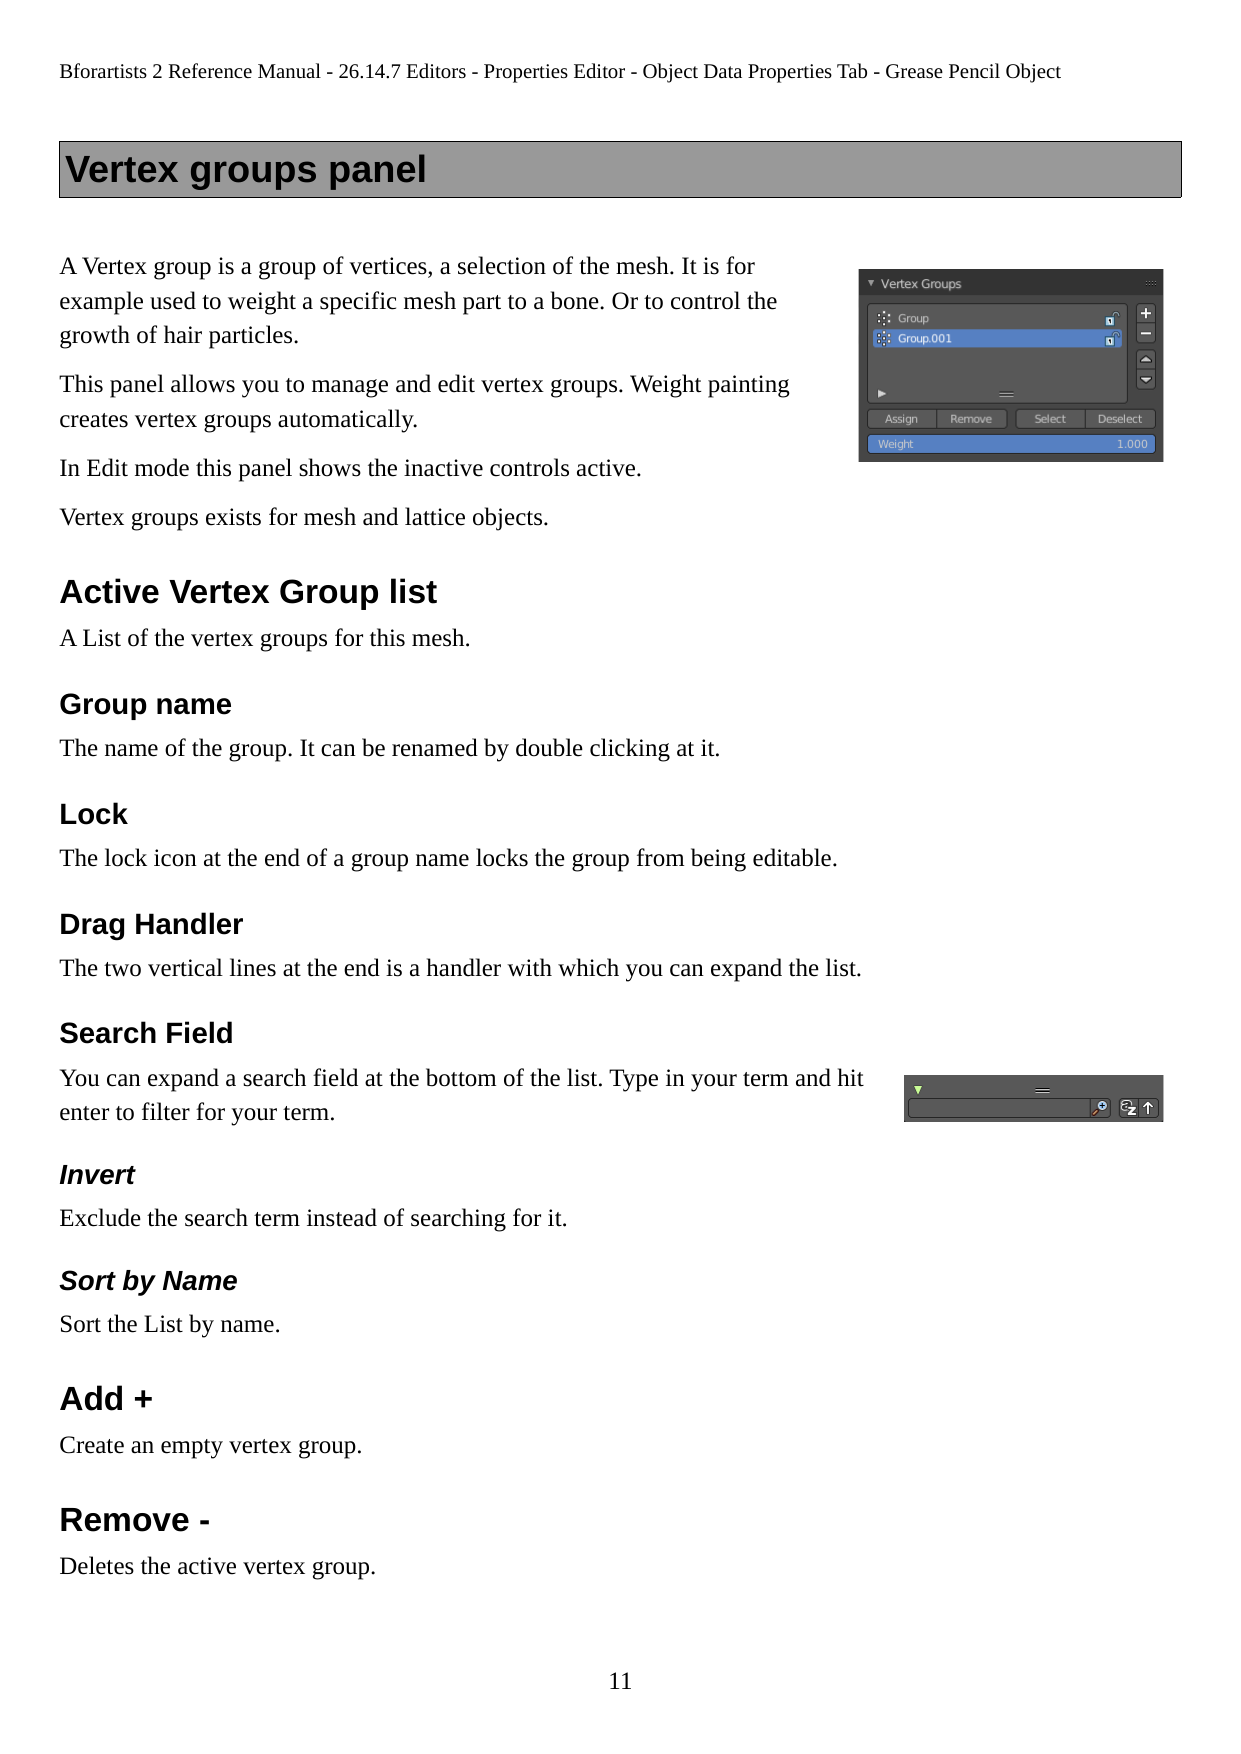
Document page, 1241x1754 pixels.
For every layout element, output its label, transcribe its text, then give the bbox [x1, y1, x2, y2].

text Vertex groups exists for mesh and lattice objects. [59, 502, 1181, 531]
text Exclude the search term instead of searching for it. [59, 1203, 1181, 1232]
text This panel allows you to manage and edit vertex groups. Weight painting creates vertex groups automatically. [59, 369, 858, 433]
subtitle Drag Handler [59, 907, 1181, 940]
subtitle Sort by Name [59, 1265, 1181, 1297]
subtitle Invert [59, 1159, 1181, 1191]
subtitle Active Vertex Group list [59, 572, 1181, 611]
table_header Vertex groups panel [60, 142, 1181, 197]
picture [858, 269, 1164, 462]
subtitle Lock [59, 797, 1181, 830]
subtitle Add + [59, 1379, 1181, 1418]
text A List of the vertex groups for this mesh. [59, 623, 1181, 652]
text Create an empty vertex group. [59, 1430, 1181, 1459]
text In Edit mode this panel shows the inactive controls active. [59, 453, 1181, 482]
text Deletes the active vertex group. [59, 1551, 1181, 1580]
text The two vertical lines at the end is a handler with which you can expand the list. [59, 953, 1181, 982]
subtitle Group name [59, 687, 1181, 721]
subtitle Remove - [59, 1500, 1181, 1539]
text The lock icon at the end of a group name locks the group from being editable. [59, 843, 1181, 872]
subtitle Search Field [59, 1016, 1181, 1050]
text A Vertex group is a group of vertices, a selection of the mesh. It is for example used to weight a specific mesh part to a bone. Or to control the growth of hair particles. [59, 251, 1181, 349]
text The name of the group. It can be renamed by double clicking at it. [59, 733, 1181, 762]
picture [904, 1075, 1164, 1122]
text Sort the List by name. [59, 1309, 1181, 1338]
text You can expand a search field at the bottom of the list. Type in your term and hit enter to filter for your term. [59, 1063, 1181, 1126]
